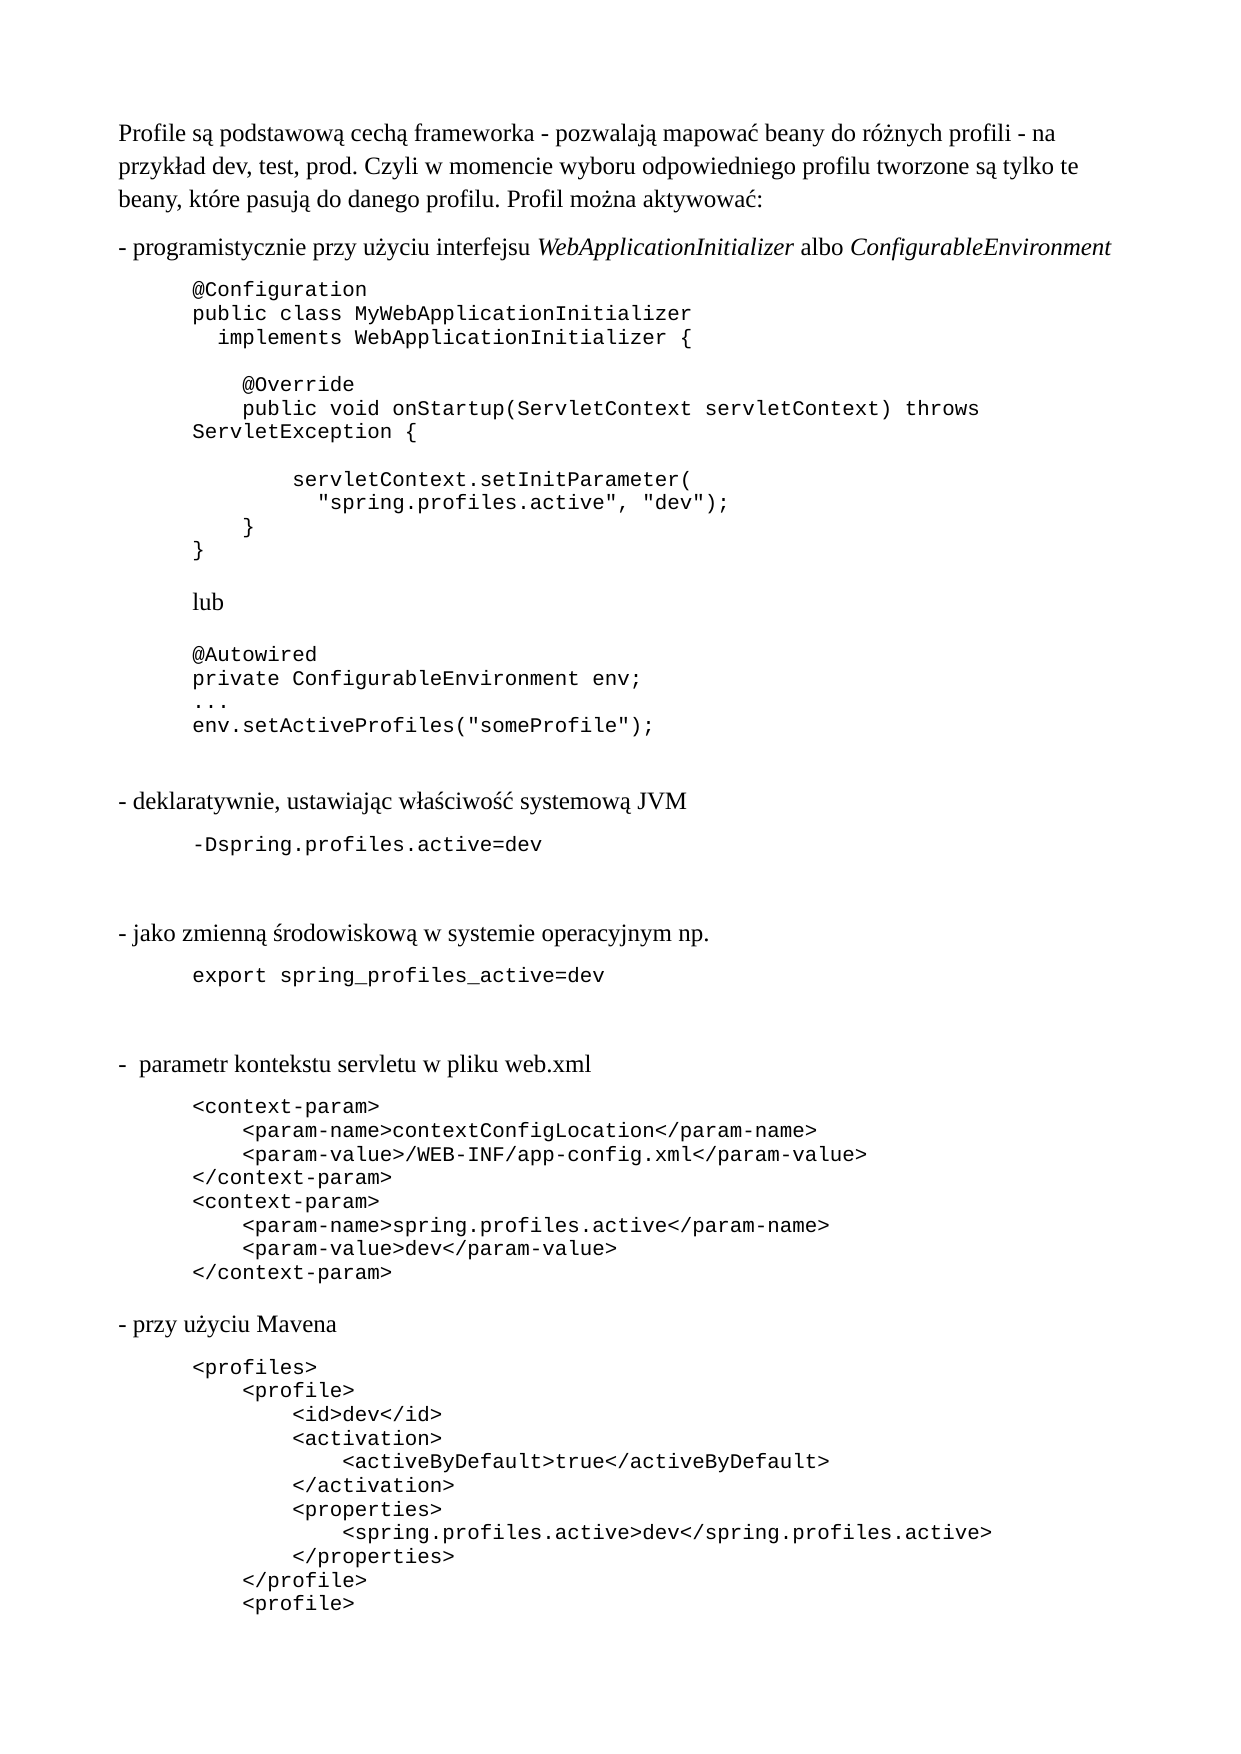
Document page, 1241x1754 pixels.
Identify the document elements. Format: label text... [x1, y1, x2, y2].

text "spring.profiles.active", "dev"); [192, 492, 1122, 516]
text servletContext.setInitParameter( [192, 468, 1122, 492]
text @Configuration [192, 279, 1122, 303]
text </activation> [192, 1475, 1122, 1499]
text private ConfigurableEnvironment env; [192, 668, 1122, 692]
text - deklaratywnie, ustawiając właściwość systemową JVM [118, 786, 1122, 815]
text </properties> [192, 1546, 1122, 1569]
text <properties> [192, 1499, 1122, 1522]
text } [192, 539, 1122, 563]
text <activeByDefault>true</activeByDefault> [192, 1451, 1122, 1475]
text <context-param> [192, 1096, 1122, 1120]
text <profiles> [192, 1357, 1122, 1380]
text <param-value>/WEB-INF/app-config.xml</param-value> [192, 1144, 1122, 1167]
text <id>dev</id> [192, 1404, 1122, 1428]
text <param-name>contextConfigLocation</param-name> [192, 1120, 1122, 1144]
text env.setActiveProfiles("someProfile"); [192, 715, 1122, 739]
text - programistycznie przy użyciu interfejsu WebApplicationInitializer albo ConfigurableEnvironment [118, 232, 1122, 261]
text <profile> [192, 1380, 1122, 1404]
text </profile> [192, 1569, 1122, 1593]
text export spring_profiles_active=dev [192, 965, 1122, 989]
text } [192, 516, 1122, 539]
text <spring.profiles.active>dev</spring.profiles.active> [192, 1522, 1122, 1546]
text Profile są podstawową cechą frameworka - pozwalają mapować beany do różnych profili - na przykład dev, test, prod. Czyli w momencie wyboru odpowiedniego profilu tworzone są tylko te beany, które pasują do danego profilu. Profil można aktywować: [118, 118, 1122, 213]
text </context-param> [192, 1262, 1122, 1286]
text @Autowired [192, 644, 1122, 668]
text <param-name>spring.profiles.active</param-name> [192, 1214, 1122, 1238]
text <param-value>dev</param-value> [192, 1238, 1122, 1262]
text <activation> [192, 1428, 1122, 1451]
text public class MyWebApplicationInitializer [192, 303, 1122, 327]
text <profile> [192, 1593, 1122, 1617]
text -Dspring.profiles.active=dev [192, 834, 1122, 858]
text - parametr kontekstu servletu w pliku web.xml [118, 1049, 1122, 1077]
text - jako zmienną środowiskową w systemie operacyjnym np. [118, 918, 1122, 946]
text </context-param> [192, 1167, 1122, 1191]
text ... [192, 692, 1122, 715]
text implements WebApplicationInitializer { [192, 327, 1122, 350]
text public void onStartup(ServletContext servletContext) throws ServletException { [192, 398, 1122, 445]
text @Override [192, 374, 1122, 398]
text lub [192, 587, 1122, 616]
text <context-param> [192, 1191, 1122, 1214]
text - przy użyciu Mavena [118, 1309, 1122, 1338]
